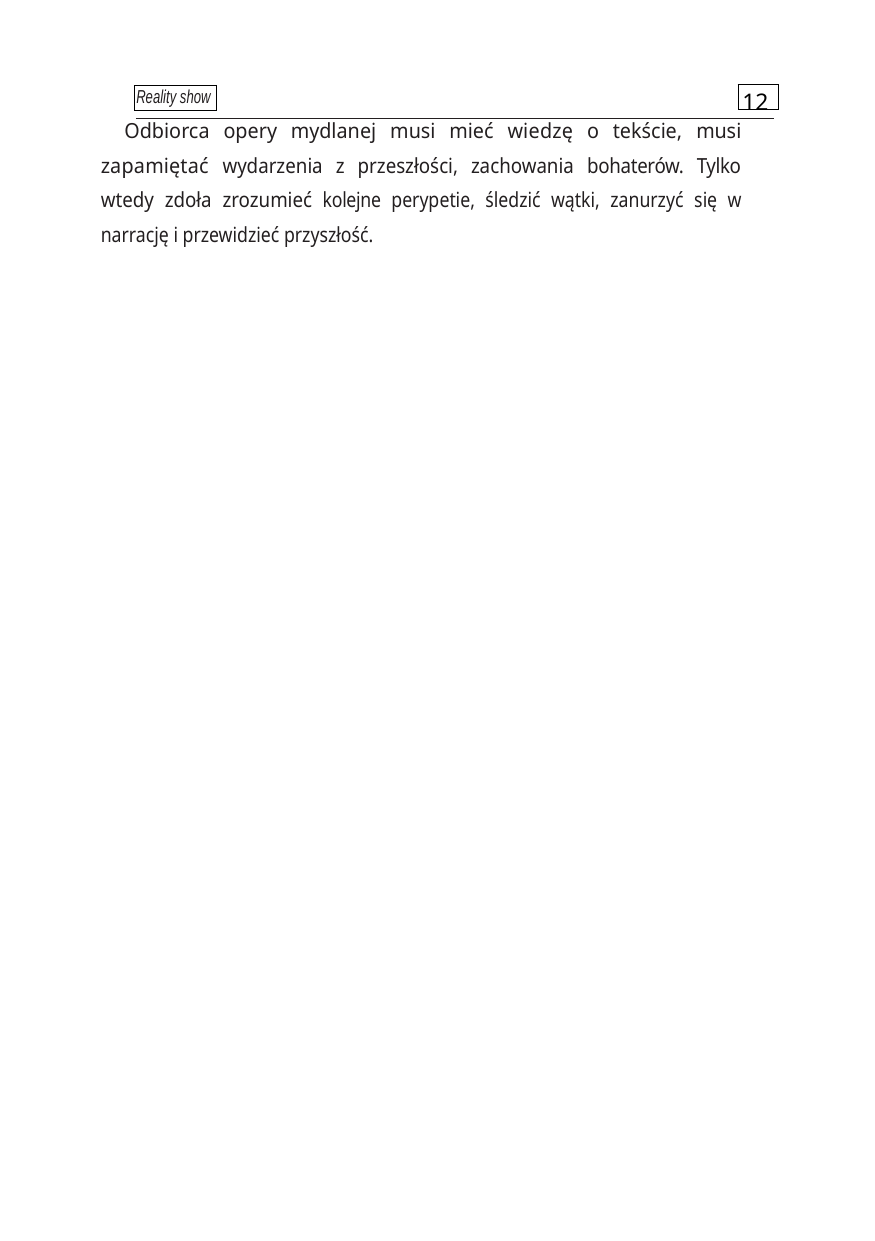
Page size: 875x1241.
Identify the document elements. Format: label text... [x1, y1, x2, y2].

text Odbiorca opery mydlanej musi mieć wiedzę o tekście, musi zapamiętać wydarzenia z przeszłości, zachowania bohaterów. Tylko wtedy zdoła zrozumieć kolejne perypetie, śledzić wątki, zanurzyć się w narrację i przewidzieć przyszłość. [101, 117, 741, 248]
